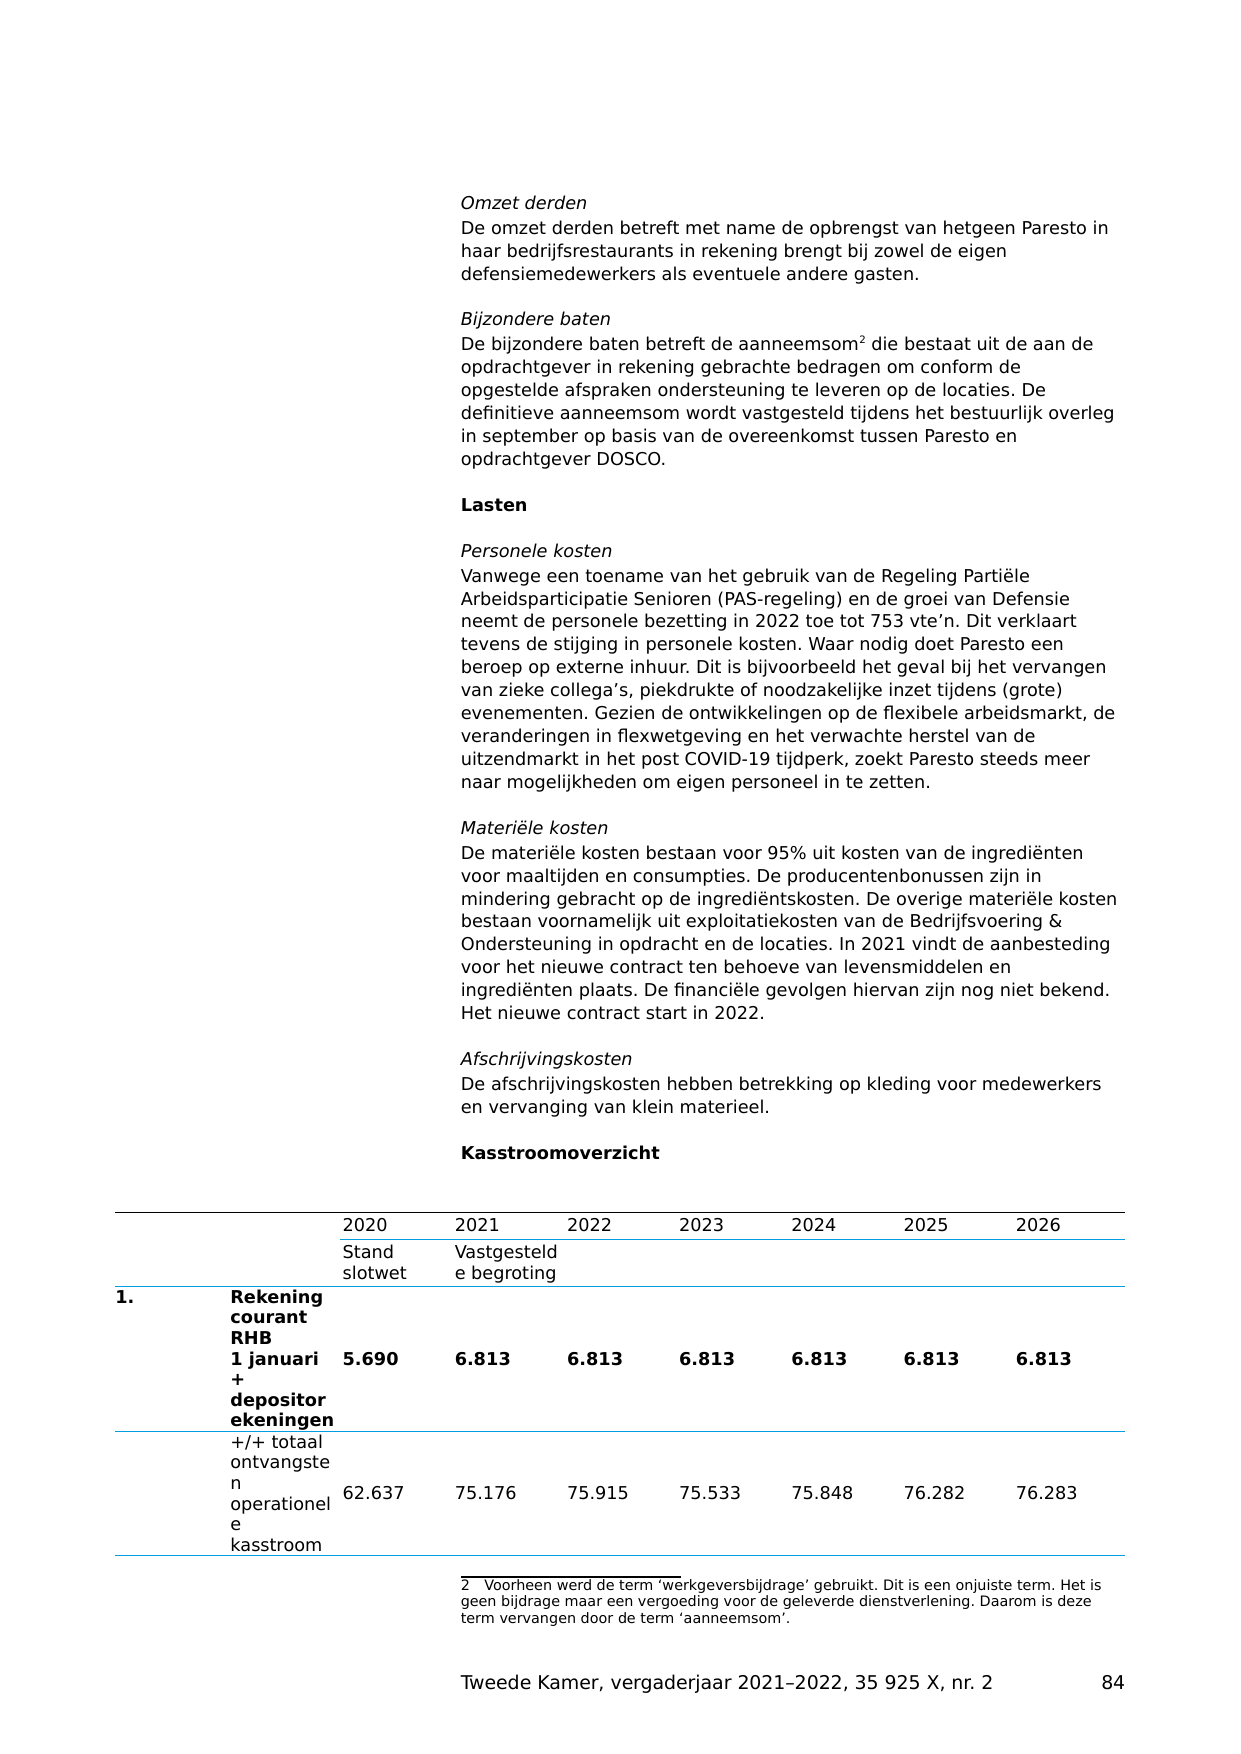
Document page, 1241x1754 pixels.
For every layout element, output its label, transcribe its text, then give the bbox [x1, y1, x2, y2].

table_header Tabel 34 Kasstroomoverzicht over het jaar 2022 (bedragen x € 1.000) [115, 1187, 1125, 1212]
table_cell 2022 [564, 1213, 676, 1238]
table_cell 2026 [1013, 1213, 1125, 1238]
text De omzet derden betreft met name de opbrengst van hetgeen Paresto in haar bedrijfsrestaurants in rekening brengt bij zowel de eigen defensiemedewerkers als eventuele andere gasten. [461, 216, 1125, 284]
table_cell [1013, 1240, 1125, 1286]
table_cell 75.533 [676, 1432, 788, 1555]
table_cell [227, 1213, 339, 1238]
table_cell [227, 1239, 339, 1286]
table_cell 6.813 [788, 1287, 900, 1431]
table_cell 75.176 [452, 1432, 564, 1555]
table_cell [115, 1213, 227, 1238]
table_cell 5.690 [340, 1287, 452, 1431]
table_cell [788, 1240, 900, 1286]
table_cell 6.813 [900, 1287, 1013, 1431]
table_cell Stand slotwet [340, 1240, 452, 1286]
text Vanwege een toename van het gebruik van de Regeling Partiële Arbeidsparticipatie Senioren (PAS-regeling) en de groei van Defensie neemt de personele bezetting in 2022 toe tot 753 vte’n. Dit verklaart tevens de stijging in personele kosten. Waar nodig doet Paresto een beroep op externe inhuur. Dit is bijvoorbeeld het geval bij het vervangen van zieke collega’s, piekdrukte of noodzakelijke inzet tijdens (grote) evenementen. Gezien de ontwikkelingen op de flexibele arbeidsmarkt, de veranderingen in flexwetgeving en het verwachte herstel van de uitzendmarkt in het post COVID-19 tijdperk, zoekt Paresto steeds meer naar mogelijkheden om eigen personeel in te zetten. [461, 564, 1125, 793]
table_cell 76.283 [1013, 1432, 1125, 1555]
table_cell 2024 [788, 1213, 900, 1238]
table_cell 6.813 [564, 1287, 676, 1431]
table_cell [115, 1432, 227, 1555]
table_cell [676, 1240, 788, 1286]
text De materiële kosten bestaan voor 95% uit kosten van de ingrediënten voor maaltijden en consumpties. De producentenbonussen zijn in mindering gebracht op de ingrediëntskosten. De overige materiële kosten bestaan voornamelijk uit exploitatiekosten van de Bedrijfsvoering & Ondersteuning in opdracht en de locaties. In 2021 vindt de aanbesteding voor het nieuwe contract ten behoeve van levensmiddelen en ingrediënten plaats. De financiële gevolgen hiervan zijn nog niet bekend. Het nieuwe contract start in 2022. [461, 841, 1125, 1024]
table_cell 75.848 [788, 1432, 900, 1555]
text De bijzondere baten betreft de aanneemsom die bestaat uit de aan de opdrachtgever in rekening gebrachte bedragen om conform de opgestelde afspraken ondersteuning te leveren op de locaties. De definitieve aanneemsom wordt vastgesteld tijdens het bestuurlijk overleg in september op basis van de overeenkomst tussen Paresto en opdrachtgever DOSCO. [461, 332, 1125, 470]
table_cell 2020 [340, 1213, 452, 1238]
text Bijzondere baten [461, 307, 1125, 330]
text __Voorheen werd de term ‘werkgeversbijdrage’ gebruikt. Dit is een onjuiste term. Het is geen bijdrage maar een vergoeding voor de geleverde dienstverlening. Daarom is deze term vervangen door de term ‘aanneemsom’. [461, 1577, 1125, 1627]
text Omzet derden [461, 191, 1125, 214]
table_cell 2025 [900, 1213, 1013, 1238]
text De afschrijvingskosten hebben betrekking op kleding voor medewerkers en vervanging van klein materieel. [461, 1072, 1125, 1118]
table_cell Rekening courant RHB 1 januari + depositorekeningen [227, 1287, 339, 1431]
table_cell [900, 1240, 1013, 1286]
table_cell 2023 [676, 1213, 788, 1238]
table_cell 62.637 [340, 1432, 452, 1555]
text Kasstroomoverzicht [461, 1141, 1125, 1164]
text Lasten [461, 493, 1125, 516]
table_cell 1. [115, 1287, 227, 1431]
table_cell [115, 1239, 227, 1286]
table_cell [564, 1240, 676, 1286]
table_cell 6.813 [676, 1287, 788, 1431]
table_cell 2021 [452, 1213, 564, 1238]
text Afschrijvingskosten [461, 1047, 1125, 1070]
table_cell 6.813 [452, 1287, 564, 1431]
text Personele kosten [461, 539, 1125, 562]
table_cell 76.282 [900, 1432, 1013, 1555]
table_cell Vastgestelde begroting [452, 1240, 564, 1286]
table_cell 75.915 [564, 1432, 676, 1555]
table_cell +/+ totaal ontvangsten operationele kasstroom [227, 1432, 339, 1555]
table_cell 6.813 [1013, 1287, 1125, 1431]
text Materiële kosten [461, 816, 1125, 839]
